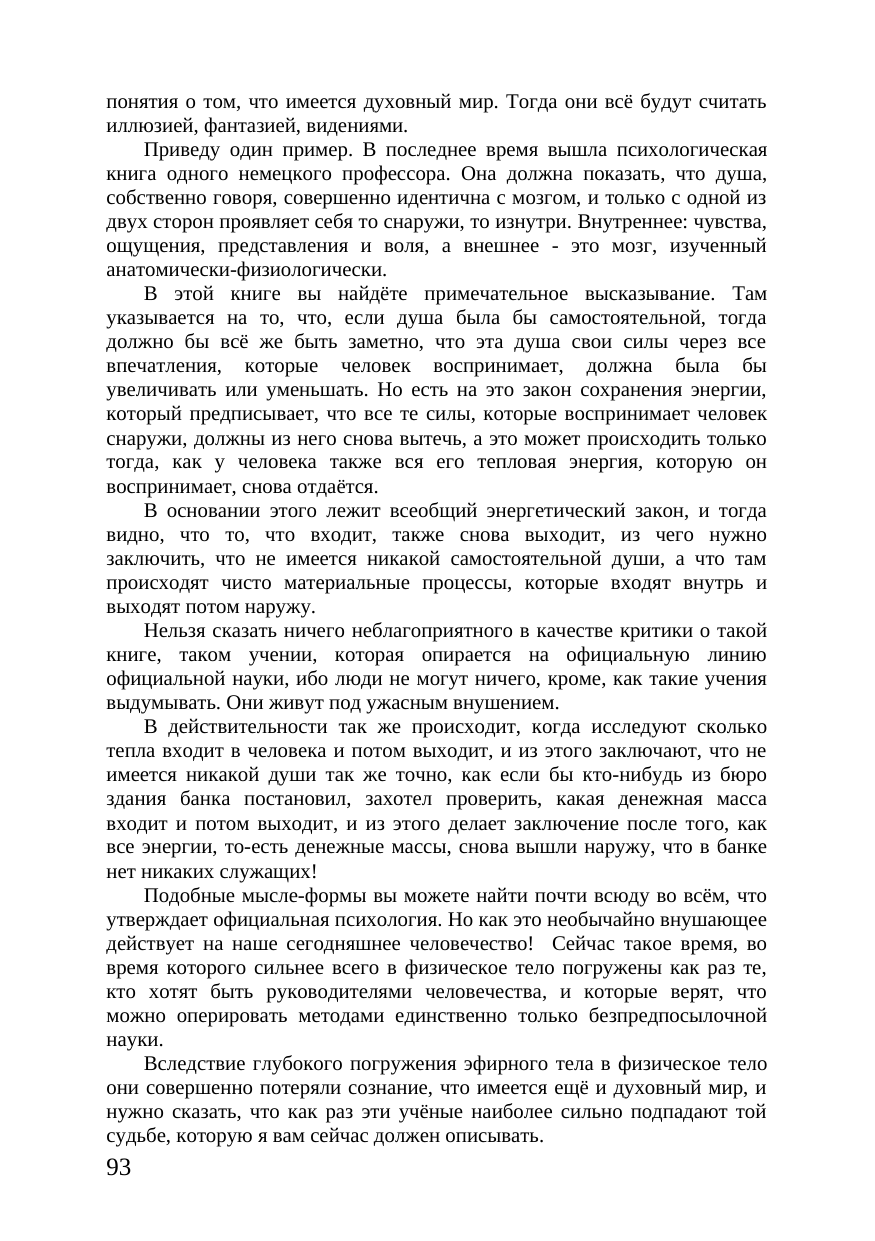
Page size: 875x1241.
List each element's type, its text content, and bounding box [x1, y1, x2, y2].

text понятия о том, что имеется духовный мир. Тогда они всё будут считать иллюзией, фантазией, видениями. [106, 88, 768, 137]
text В основании этого лежит всеобщий энергетический закон, и тогда видно, что то, что входит, также снова выходит, из чего нужно заключить, что не имеется никакой самостоятельной души, а что там происходят чисто материальные процессы, которые входят внутрь и выходят потом наружу. [106, 498, 768, 618]
text Подобные мысле-формы вы можете найти почти всюду во всём, что утверждает официальная психология. Но как это необычайно внушающее действует на наше сегодняшнее человечество! Сейчас такое время, во время которого сильнее всего в физическое тело погружены как раз те, кто хотят быть руководителями человечества, и которые верят, что можно оперировать методами единственно только безпредпосылочной науки. [106, 883, 768, 1051]
text В действительности так же происходит, когда исследуют сколько тепла входит в человека и потом выходит, и из этого заключают, что не имеется никакой души так же точно, как если бы кто-нибудь из бюро здания банка постановил, захотел проверить, какая денежная масса входит и потом выходит, и из этого делает заключение после того, как все энергии, то-есть денежные массы, снова вышли наружу, что в банке нет никаких служащих! [106, 714, 768, 883]
text Приведу один пример. В последнее время вышла психологическая книга одного немецкого профессора. Она должна показать, что душа, собственно говоря, совершенно идентична с мозгом, и только с одной из двух сторон проявляет себя то снаружи, то изнутри. Внутреннее: чувства, ощущения, представления и воля, а внешнее - это мозг, изученный анатомически-физиологически. [106, 137, 768, 281]
text Нельзя сказать ничего неблагоприятного в качестве критики о такой книге, таком учении, которая опирается на официальную линию официальной науки, ибо люди не могут ничего, кроме, как такие учения выдумывать. Они живут под ужасным внушением. [106, 618, 768, 714]
text Вследствие глубокого погружения эфирного тела в физическое тело они совершенно потеряли сознание, что имеется ещё и духовный мир, и нужно сказать, что как раз эти учёные наиболее сильно подпадают той судьбе, которую я вам сейчас должен описывать. [106, 1051, 768, 1147]
text В этой книге вы найдёте примечательное высказывание. Там указывается на то, что, если душа была бы самостоятельной, тогда должно бы всё же быть заметно, что эта душа свои силы через все впечатления, которые человек воспринимает, должна была бы увеличивать или уменьшать. Но есть на это закон сохранения энергии, который предписывает, что все те силы, которые воспринимает человек снаружи, должны из него снова вытечь, а это может происходить только тогда, как у человека также вся его тепловая энергия, которую он воспринимает, снова отдаётся. [106, 281, 768, 498]
